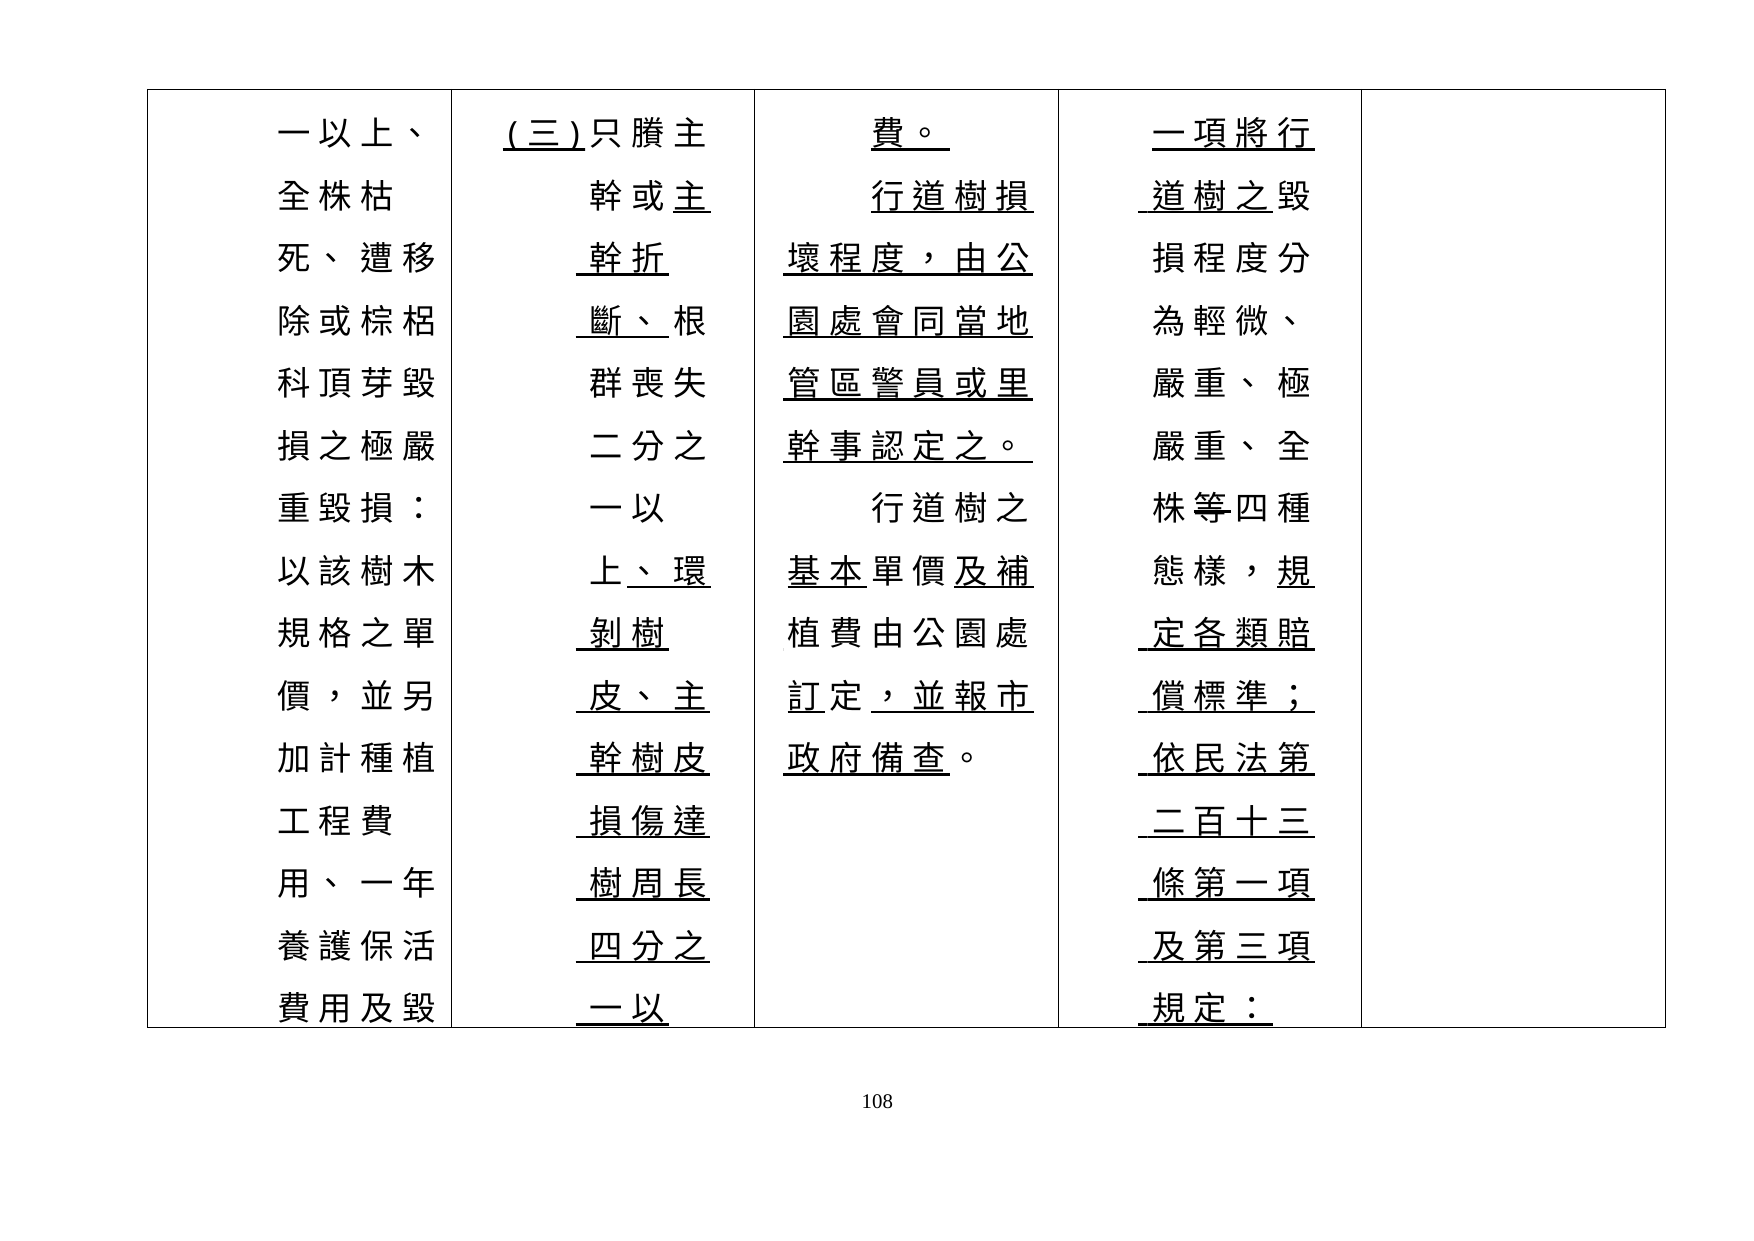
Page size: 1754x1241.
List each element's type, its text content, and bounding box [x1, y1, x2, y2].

table_cell 一項將行道樹之毀損程度分為輕微、嚴重、極嚴重、全株等四種態樣，規定各類賠償標準；依民法第二百十三條第一項及第三項規定： [1059, 90, 1361, 1027]
table_cell (三)只賸主幹或主幹折斷、根群喪失二分之一以上、環剝樹皮、主幹樹皮損傷達樹周長四分之一以 [452, 90, 754, 1027]
table_cell 一以上、全株枯死、遭移除或棕梠科頂芽毀損之極嚴重毀損：以該樹木規格之單價，並另加計種植工程費用、一年養護保活費用及毀 [148, 90, 451, 1027]
table_cell [1362, 90, 1665, 1027]
table_cell 費。 行道樹損壞程度，由公園處會同當地管區警員或里幹事認定之。 行道樹之基本單價及補植費由公園處訂定，並報市政府備查。 [755, 90, 1058, 1027]
